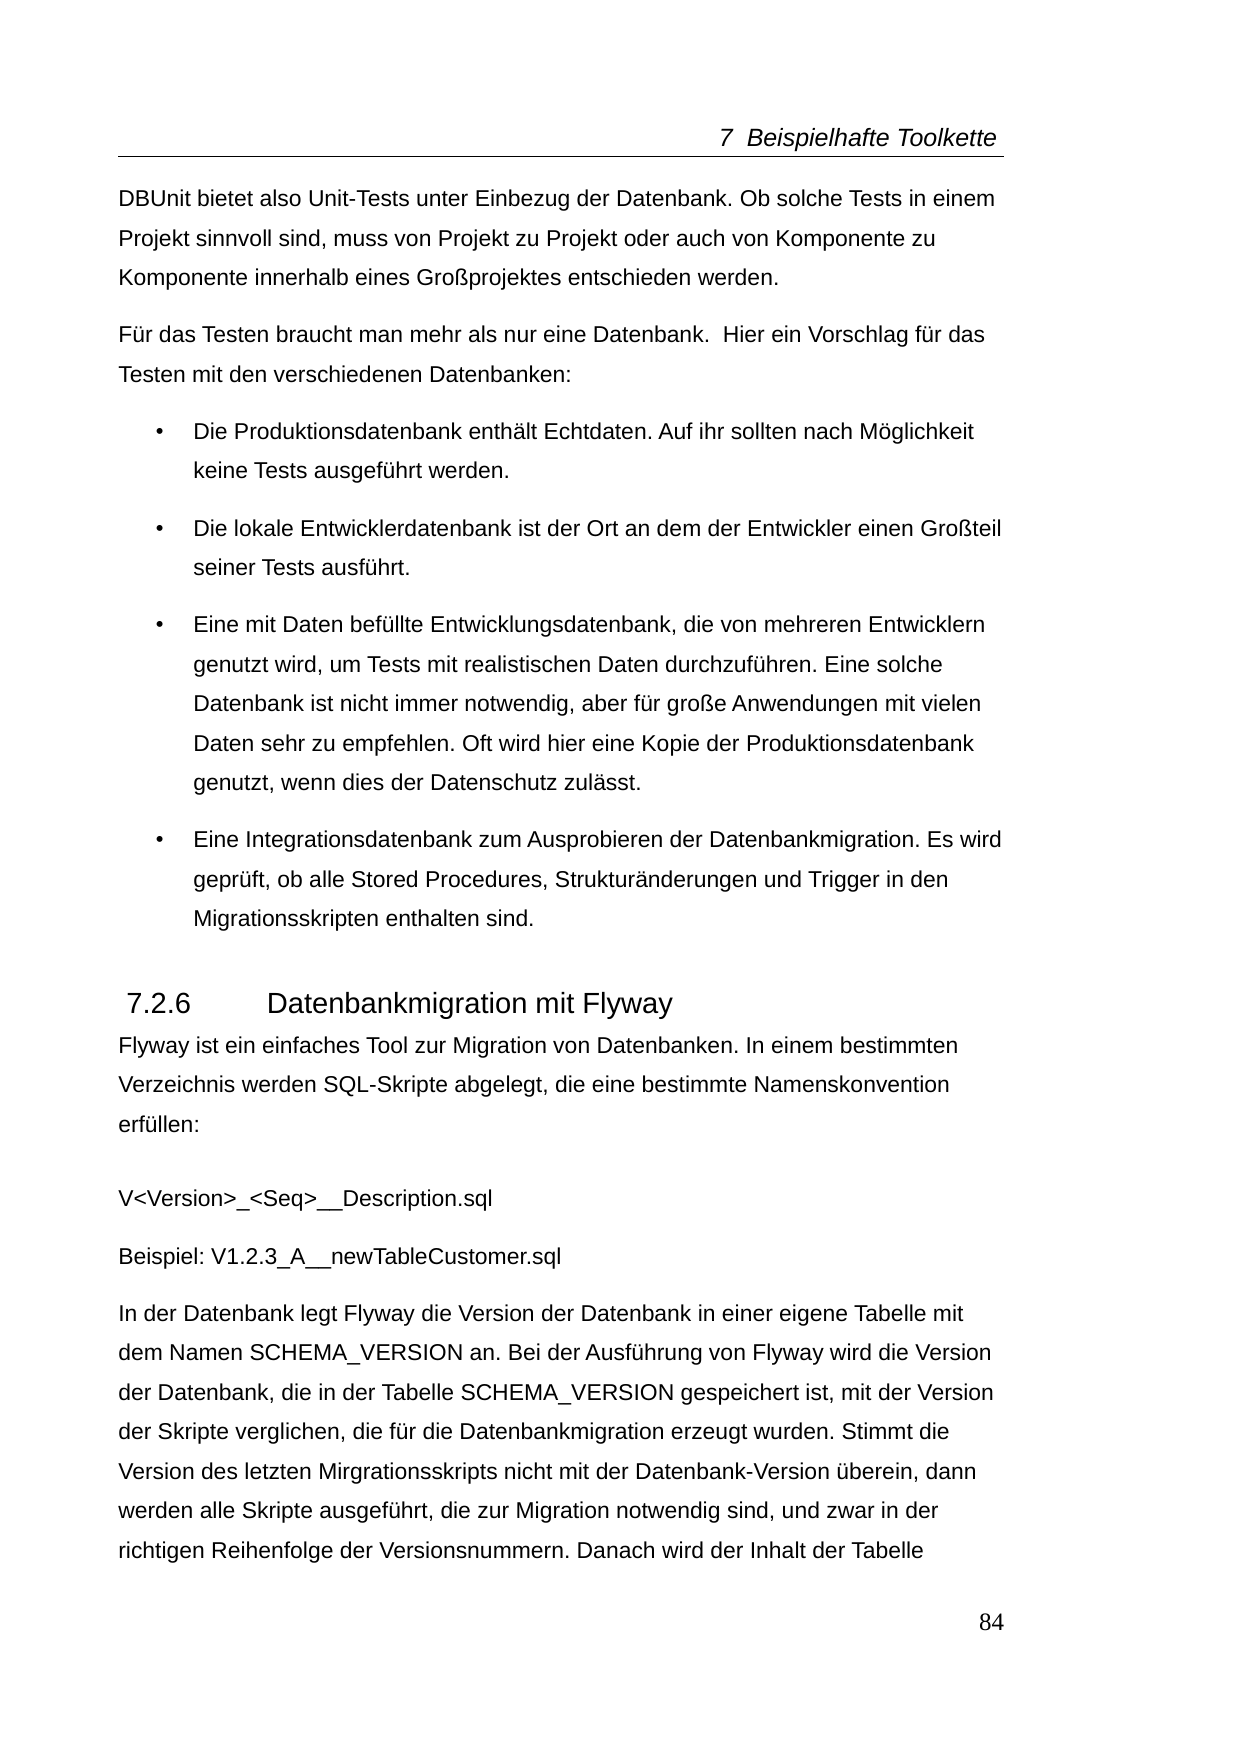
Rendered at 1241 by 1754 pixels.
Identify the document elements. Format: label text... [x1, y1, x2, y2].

subtitle Datenbankmigration mit Flyway [118, 986, 1004, 1020]
text In der Datenbank legt Flyway die Version der Datenbank in einer eigene Tabelle mit dem Namen SCHEMA_VERSION an. Bei der Ausführung von Flyway wird die Version der Datenbank, die in der Tabelle SCHEMA_VERSION gespeichert ist, mit der Version der Skripte verglichen, die für die Datenbankmigration erzeugt wurden. Stimmt die Version des letzten Mirgrationsskripts nicht mit der Datenbank-Version überein, dann werden alle Skripte ausgeführt, die zur Migration notwendig sind, und zwar in der richtigen Reihenfolge der Versionsnummern. Danach wird der Inhalt der Tabelle [118, 1300, 1004, 1563]
list Eine mit Daten befüllte Entwicklungsdatenbank, die von mehreren Entwicklern genutzt wird, um Tests mit realistischen Daten durchzuführen. Eine solche Datenbank ist nicht immer notwendig, aber für große Anwendungen mit vielen Daten sehr zu empfehlen. Oft wird hier eine Kopie der Produktionsdatenbank genutzt, wenn dies der Datenschutz zulässt. [156, 611, 1004, 796]
text Beispiel: V1.2.3_A__newTableCustomer.sql [118, 1243, 1004, 1269]
text V<Version>_<Seq>__Description.sql [118, 1185, 1004, 1212]
list Die Produktionsdatenbank enthält Echtdaten. Auf ihr sollten nach Möglichkeit keine Tests ausgeführt werden. [156, 418, 1004, 484]
text DBUnit bietet also Unit-Tests unter Einbezug der Datenbank. Ob solche Tests in einem Projekt sinnvoll sind, muss von Projekt zu Projekt oder auch von Komponente zu Komponente innerhalb eines Großprojektes entschieden werden. [118, 185, 1004, 291]
text Für das Testen braucht man mehr als nur eine Datenbank. Hier ein Vorschlag für das Testen mit den verschiedenen Datenbanken: [118, 321, 1004, 387]
text Flyway ist ein einfaches Tool zur Migration von Datenbanken. In einem bestimmten Verzeichnis werden SQL-Skripte abgelegt, die eine bestimmte Namenskonvention erfüllen: [118, 1032, 1004, 1137]
list Eine Integrationsdatenbank zum Ausprobieren der Datenbankmigration. Es wird geprüft, ob alle Stored Procedures, Strukturänderungen und Trigger in den Migrationsskripten enthalten sind. [156, 826, 1004, 932]
list Die lokale Entwicklerdatenbank ist der Ort an dem der Entwickler einen Großteil seiner Tests ausführt. [156, 515, 1004, 581]
